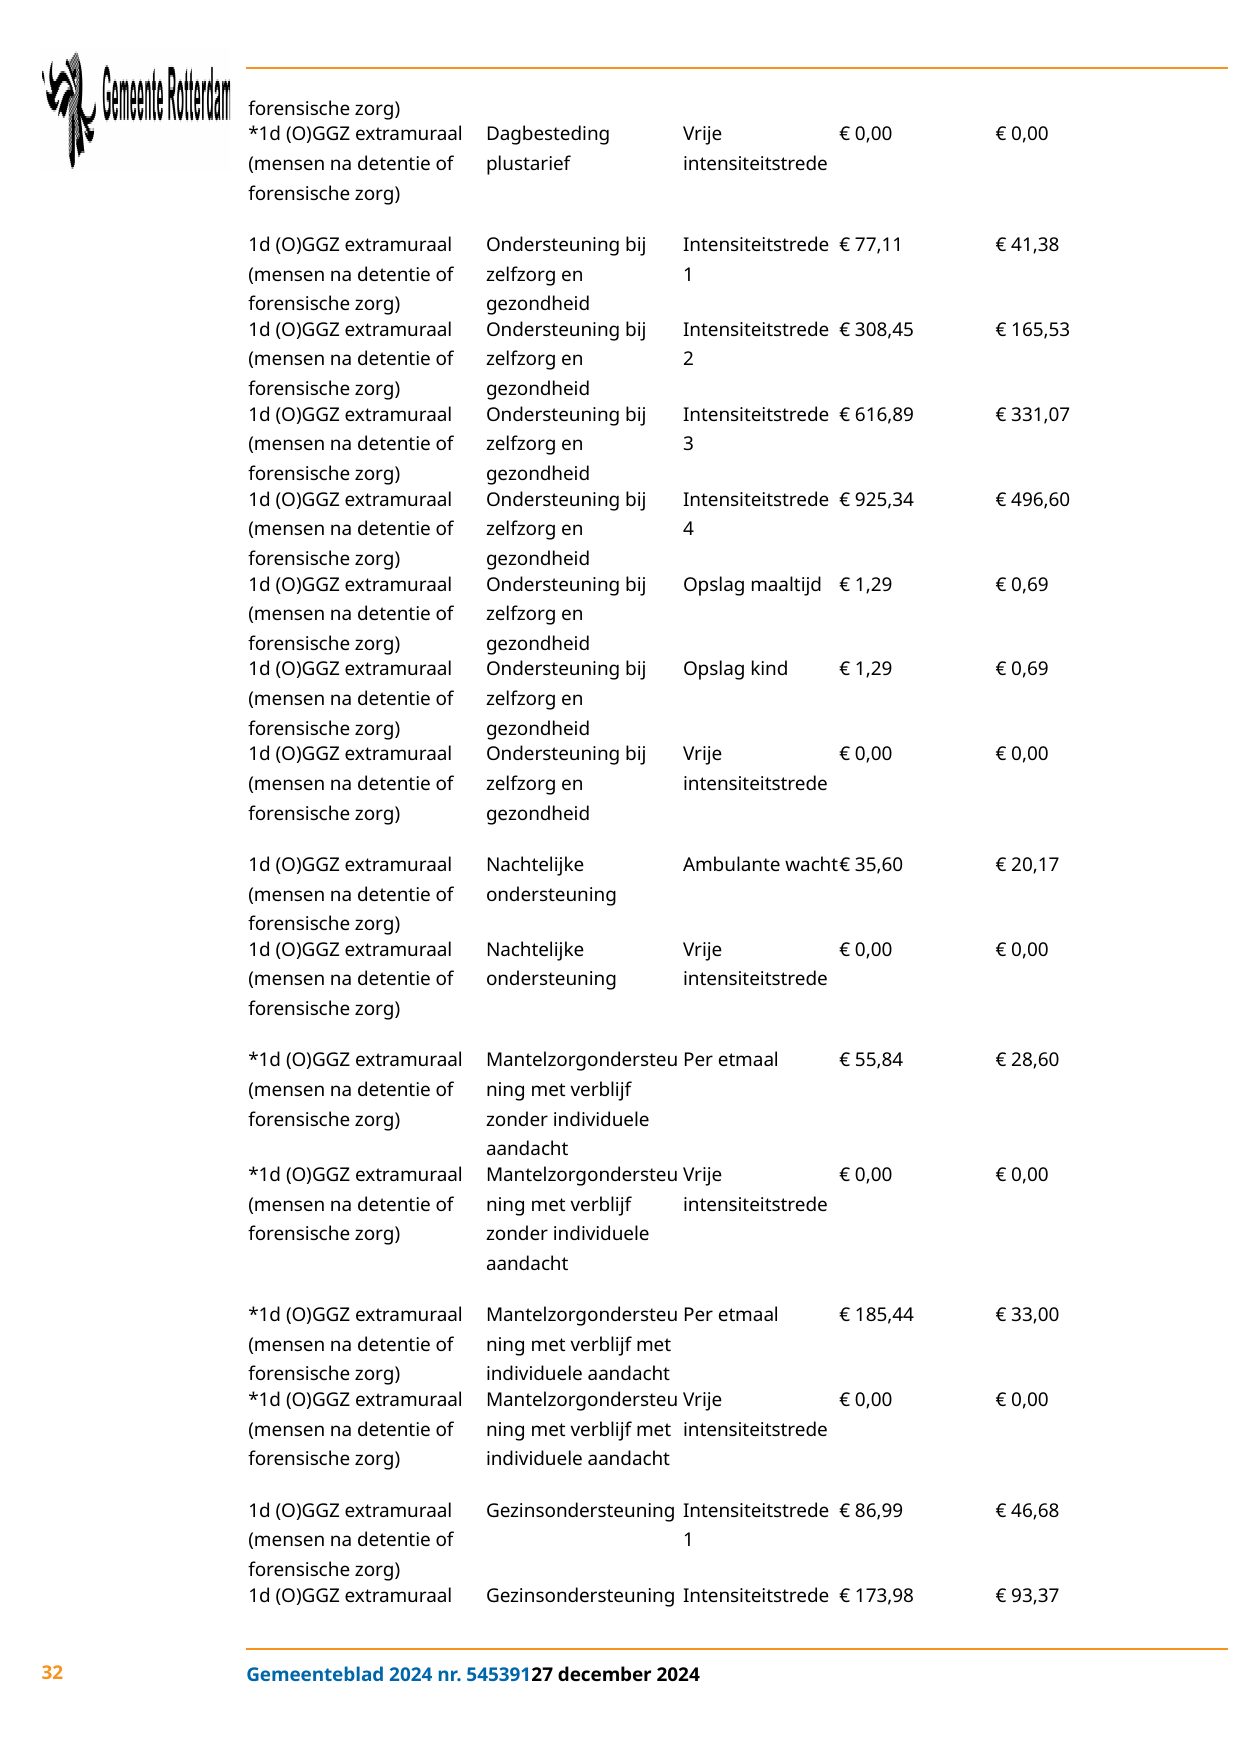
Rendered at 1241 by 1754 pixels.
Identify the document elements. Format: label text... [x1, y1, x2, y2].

table_cell Mantelzorgondersteuning met verblijf met individuele aandacht [486, 1301, 683, 1386]
table_cell [995, 205, 1152, 231]
table_cell Vrije intensiteitstrede [683, 741, 839, 825]
table_cell € 20,17 [995, 851, 1152, 936]
table_cell [839, 1021, 995, 1047]
table_cell Nachtelijke ondersteuning [486, 936, 683, 1021]
table_cell Vrije intensiteitstrede [683, 1161, 839, 1276]
table_cell [839, 205, 995, 231]
table_cell [995, 95, 1152, 121]
table_cell Mantelzorgondersteuning met verblijf zonder individuele aandacht [486, 1161, 683, 1276]
table_cell 1d (O)GGZ extramuraal (mensen na detentie of forensische zorg) [248, 231, 486, 316]
table_cell € 0,00 [995, 121, 1152, 205]
table_cell Ondersteuning bij zelfzorg en gezondheid [486, 571, 683, 656]
table_cell € 86,99 [839, 1497, 995, 1582]
table_cell [995, 1021, 1152, 1047]
table_cell € 28,60 [995, 1047, 1152, 1161]
table_cell 1d (O)GGZ extramuraal (mensen na detentie of forensische zorg) [248, 851, 486, 936]
table_cell Ondersteuning bij zelfzorg en gezondheid [486, 486, 683, 571]
table_cell Vrije intensiteitstrede [683, 121, 839, 205]
table_cell Ondersteuning bij zelfzorg en gezondheid [486, 231, 683, 316]
table_cell Mantelzorgondersteuning met verblijf met individuele aandacht [486, 1386, 683, 1471]
table_cell *1d (O)GGZ extramuraal (mensen na detentie of forensische zorg) [248, 1161, 486, 1276]
table_cell € 165,53 [995, 316, 1152, 401]
table_cell Nachtelijke ondersteuning [486, 851, 683, 936]
table_cell [248, 1471, 839, 1497]
table_cell [995, 1276, 1152, 1301]
table_cell Vrije intensiteitstrede [683, 1386, 839, 1471]
table_cell € 331,07 [995, 401, 1152, 486]
table_cell Per etmaal [683, 1301, 839, 1386]
table_cell Opslag kind [683, 656, 839, 741]
picture [41, 47, 231, 172]
table_cell € 0,00 [995, 1386, 1152, 1471]
table_cell € 0,69 [995, 571, 1152, 656]
table_cell € 0,00 [839, 936, 995, 1021]
table_cell [486, 95, 683, 121]
table_cell € 33,00 [995, 1301, 1152, 1386]
table_cell *1d (O)GGZ extramuraal (mensen na detentie of forensische zorg) [248, 1301, 486, 1386]
table_cell Intensiteitstrede 1 [683, 1497, 839, 1582]
table_cell Intensiteitstrede 1 [683, 231, 839, 316]
table_cell € 35,60 [839, 851, 995, 936]
table_cell € 0,00 [995, 936, 1152, 1021]
table_cell 1d (O)GGZ extramuraal (mensen na detentie of forensische zorg) [248, 316, 486, 401]
table_cell Ondersteuning bij zelfzorg en gezondheid [486, 316, 683, 401]
table_cell 1d (O)GGZ extramuraal (mensen na detentie of forensische zorg) [248, 936, 486, 1021]
table_cell [683, 95, 839, 121]
table_cell [248, 1021, 839, 1047]
table_cell [995, 1471, 1152, 1497]
table_cell € 185,44 [839, 1301, 995, 1386]
table_cell Ambulante wacht [683, 851, 839, 936]
table_cell € 0,00 [839, 741, 995, 825]
table_cell Gezinsondersteuning [486, 1497, 683, 1582]
table_cell € 77,11 [839, 231, 995, 316]
table_cell Ondersteuning bij zelfzorg en gezondheid [486, 656, 683, 741]
table_cell Intensiteitstrede [683, 1582, 839, 1607]
table_cell € 616,89 [839, 401, 995, 486]
table_cell *1d (O)GGZ extramuraal (mensen na detentie of forensische zorg) [248, 121, 486, 205]
table_cell Vrije intensiteitstrede [683, 936, 839, 1021]
table_cell *1d (O)GGZ extramuraal (mensen na detentie of forensische zorg) [248, 1386, 486, 1471]
table_cell € 496,60 [995, 486, 1152, 571]
table_cell [248, 1276, 839, 1301]
table_cell Ondersteuning bij zelfzorg en gezondheid [486, 741, 683, 825]
table_cell 1d (O)GGZ extramuraal (mensen na detentie of forensische zorg) [248, 401, 486, 486]
table_cell [248, 825, 839, 851]
table_cell Intensiteitstrede 2 [683, 316, 839, 401]
table_cell 1d (O)GGZ extramuraal (mensen na detentie of forensische zorg) [248, 571, 486, 656]
table_cell € 0,00 [995, 1161, 1152, 1276]
table_cell forensische zorg) [248, 95, 486, 121]
table_cell 1d (O)GGZ extramuraal [248, 1582, 486, 1607]
table_cell € 55,84 [839, 1047, 995, 1161]
table_cell 1d (O)GGZ extramuraal (mensen na detentie of forensische zorg) [248, 486, 486, 571]
table_cell 1d (O)GGZ extramuraal (mensen na detentie of forensische zorg) [248, 741, 486, 825]
table_cell € 0,00 [995, 741, 1152, 825]
table_cell Intensiteitstrede 3 [683, 401, 839, 486]
table_cell € 93,37 [995, 1582, 1152, 1607]
table_cell € 0,69 [995, 656, 1152, 741]
table_cell € 0,00 [839, 1161, 995, 1276]
table_cell [995, 825, 1152, 851]
table_cell *1d (O)GGZ extramuraal (mensen na detentie of forensische zorg) [248, 1047, 486, 1161]
table_cell Intensiteitstrede 4 [683, 486, 839, 571]
table_cell 1d (O)GGZ extramuraal (mensen na detentie of forensische zorg) [248, 1497, 486, 1582]
table_cell € 308,45 [839, 316, 995, 401]
table_cell [839, 95, 995, 121]
table_cell [839, 825, 995, 851]
table_cell [839, 1276, 995, 1301]
table_cell € 925,34 [839, 486, 995, 571]
table_cell € 0,00 [839, 1386, 995, 1471]
table_cell € 46,68 [995, 1497, 1152, 1582]
table_cell € 1,29 [839, 571, 995, 656]
table_cell Ondersteuning bij zelfzorg en gezondheid [486, 401, 683, 486]
table_cell Mantelzorgondersteuning met verblijf zonder individuele aandacht [486, 1047, 683, 1161]
table_cell [839, 1471, 995, 1497]
table_cell [248, 205, 839, 231]
table_cell Gezinsondersteuning [486, 1582, 683, 1607]
table_cell 1d (O)GGZ extramuraal (mensen na detentie of forensische zorg) [248, 656, 486, 741]
table_cell € 41,38 [995, 231, 1152, 316]
table_cell Per etmaal [683, 1047, 839, 1161]
table_cell € 0,00 [839, 121, 995, 205]
table_cell € 173,98 [839, 1582, 995, 1607]
table_cell Dagbesteding plustarief [486, 121, 683, 205]
table_cell Opslag maaltijd [683, 571, 839, 656]
table_cell € 1,29 [839, 656, 995, 741]
